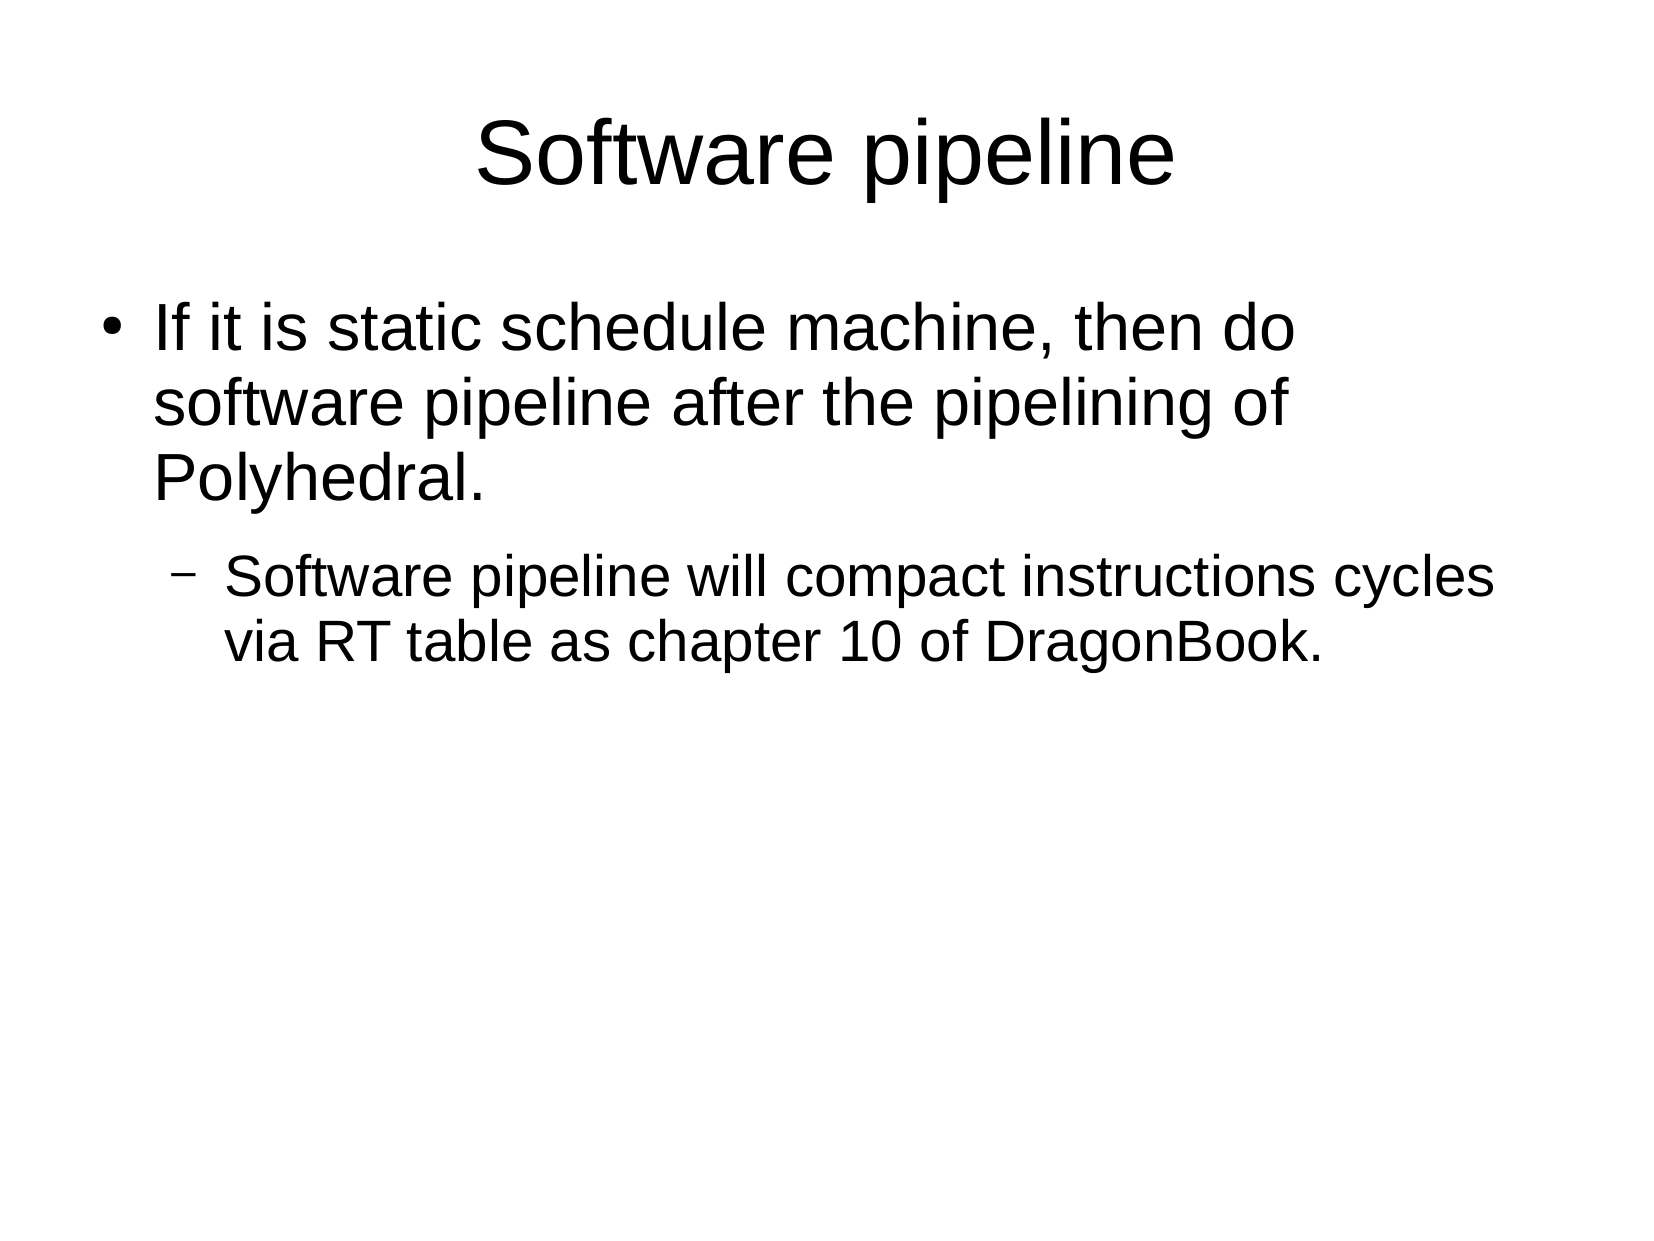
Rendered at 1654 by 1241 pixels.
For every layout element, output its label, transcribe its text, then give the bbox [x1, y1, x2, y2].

list If it is static schedule machine, then do software pipeline after the pipelining of Polyhedral. Software pipeline will compact instructions cycles via RT table as chapter 10 of DragonBook. [82, 290, 1538, 1010]
title Software pipeline [82, 49, 1571, 257]
